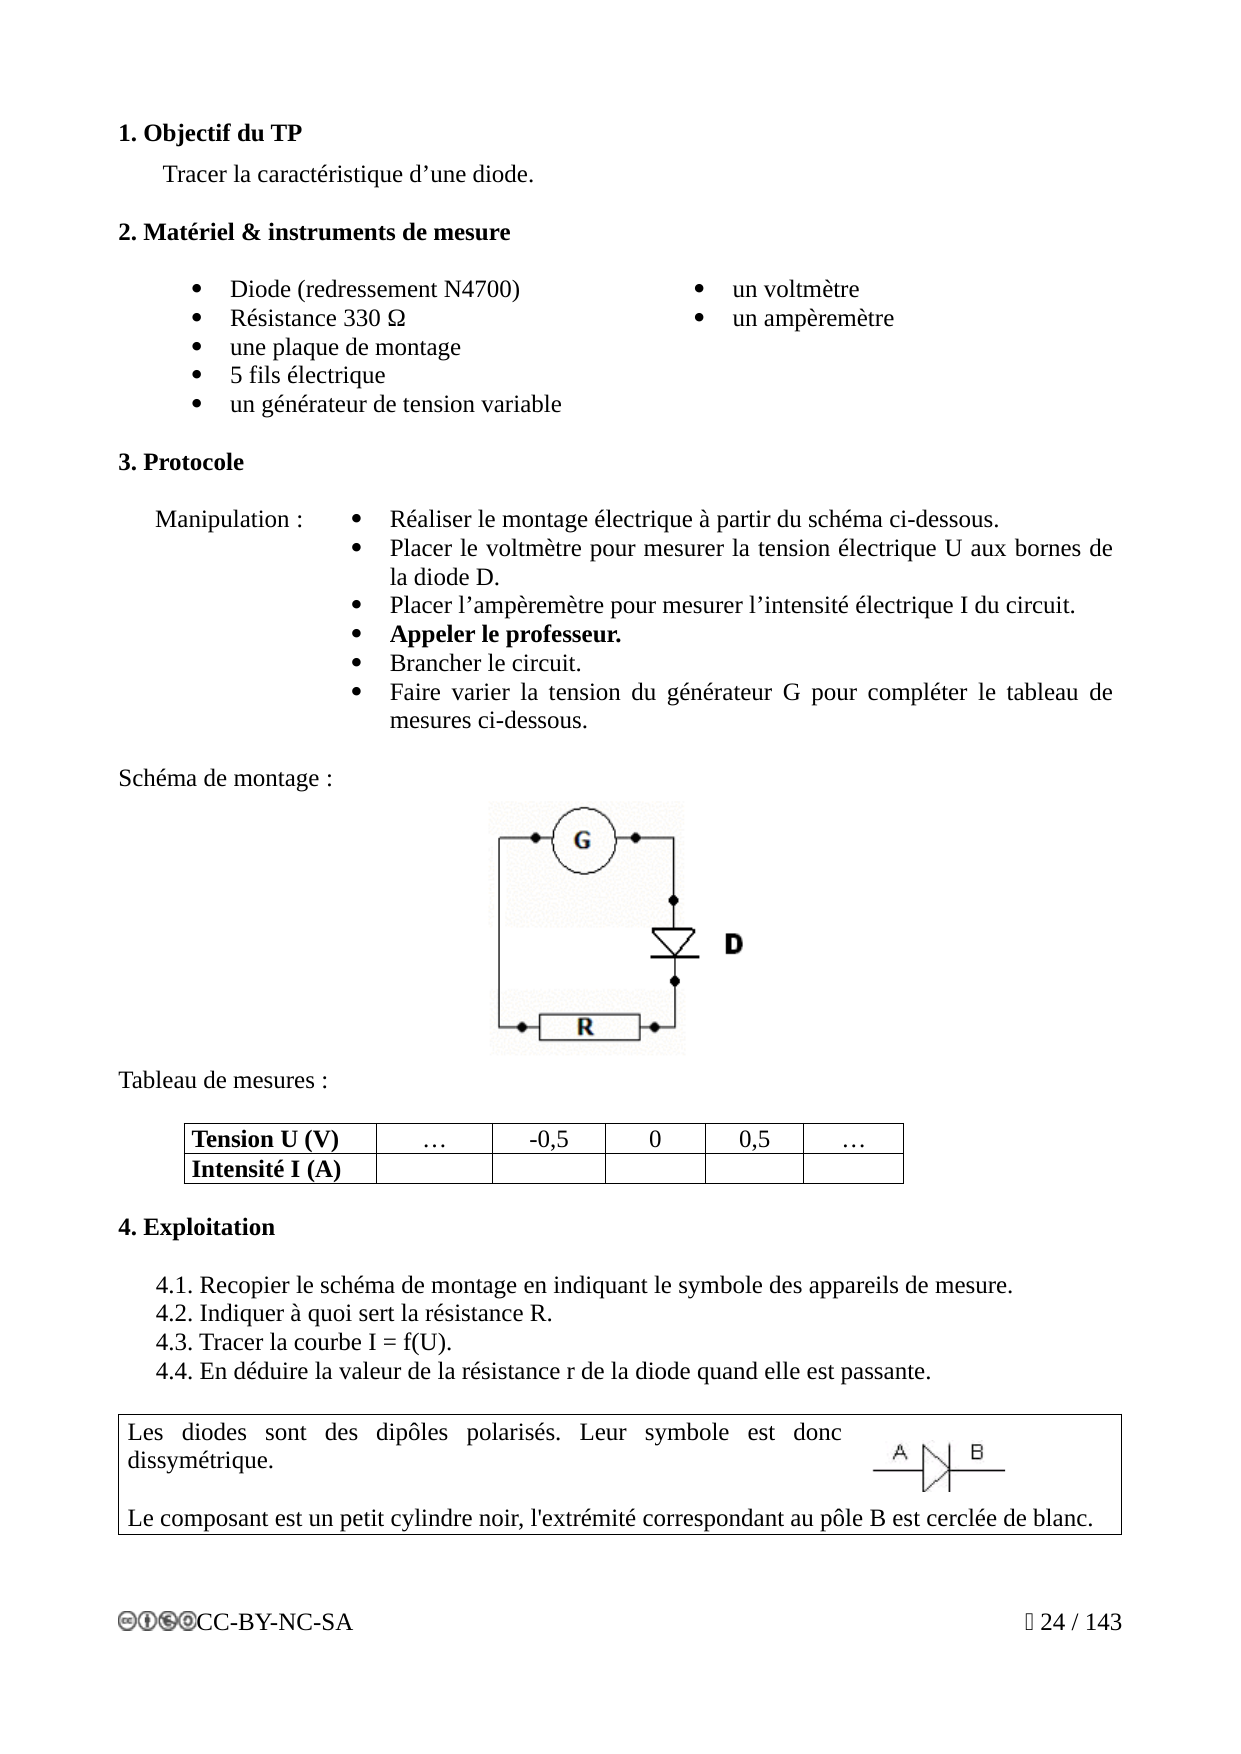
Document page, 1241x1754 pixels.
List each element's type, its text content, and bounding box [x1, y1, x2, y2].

table_header … [804, 1124, 903, 1153]
list 4.2. Indiquer à quoi sert la résistance R. [156, 1298, 1122, 1327]
picture [118, 1611, 197, 1631]
text Schéma de montage : [118, 763, 1122, 792]
table_cell [706, 1154, 803, 1182]
list 4.3. Tracer la courbe I = f(U). [156, 1327, 1122, 1356]
list 3. Protocole [118, 447, 1122, 476]
list 4.4. En déduire la valeur de la résistance r de la diode quand elle est passante. [156, 1356, 1122, 1385]
table_header Diode (redressement N4700) Résistance 330 Ω une plaque de montage 5 fils électrique un générateur de tension variable [148, 274, 650, 418]
text Le composant est un petit cylindre noir, l'extrémité correspondant au pôle B est cerclée de blanc. [119, 1500, 1121, 1534]
text Les diodes sont des dipôles polarisés. Leur symbole est donc dissymétrique. [119, 1415, 1121, 1474]
table_header un voltmètre un ampèremètre [650, 274, 1119, 418]
table_header Réaliser le montage électrique à partir du schéma ci-dessous. Placer le voltmètre pour mesurer la tension électrique U aux bornes de la diode D. Placer l’ampèremètre pour mesurer l’intensité électrique I du circuit. Appeler le professeur. Brancher le circuit. Faire varier la tension du générateur G pour compléter le tableau de mesures ci-dessous. [345, 504, 1121, 734]
table_cell [804, 1154, 903, 1182]
list 4. Exploitation [118, 1212, 1122, 1241]
table_header Manipulation : [148, 504, 345, 734]
text Tracer la caractéristique d’une diode. [162, 159, 1122, 188]
table_header 0 [606, 1124, 705, 1153]
table_header 0,5 [706, 1124, 803, 1153]
picture [861, 1440, 1006, 1492]
text Tableau de mesures : [118, 1065, 1122, 1094]
table_header -0,5 [493, 1124, 605, 1153]
text 1. Objectif du TP [118, 118, 1122, 147]
table_header … [377, 1124, 492, 1153]
list 2. Matériel & instruments de mesure [118, 217, 1122, 246]
list 4.1. Recopier le schéma de montage en indiquant le symbole des appareils de mesure. [156, 1270, 1122, 1298]
picture [486, 801, 754, 1057]
table_header Tension U (V) [185, 1124, 376, 1153]
table_cell Intensité I (A) [185, 1154, 376, 1182]
table_cell [377, 1154, 492, 1182]
table_cell [493, 1154, 605, 1182]
table_cell [606, 1154, 705, 1182]
